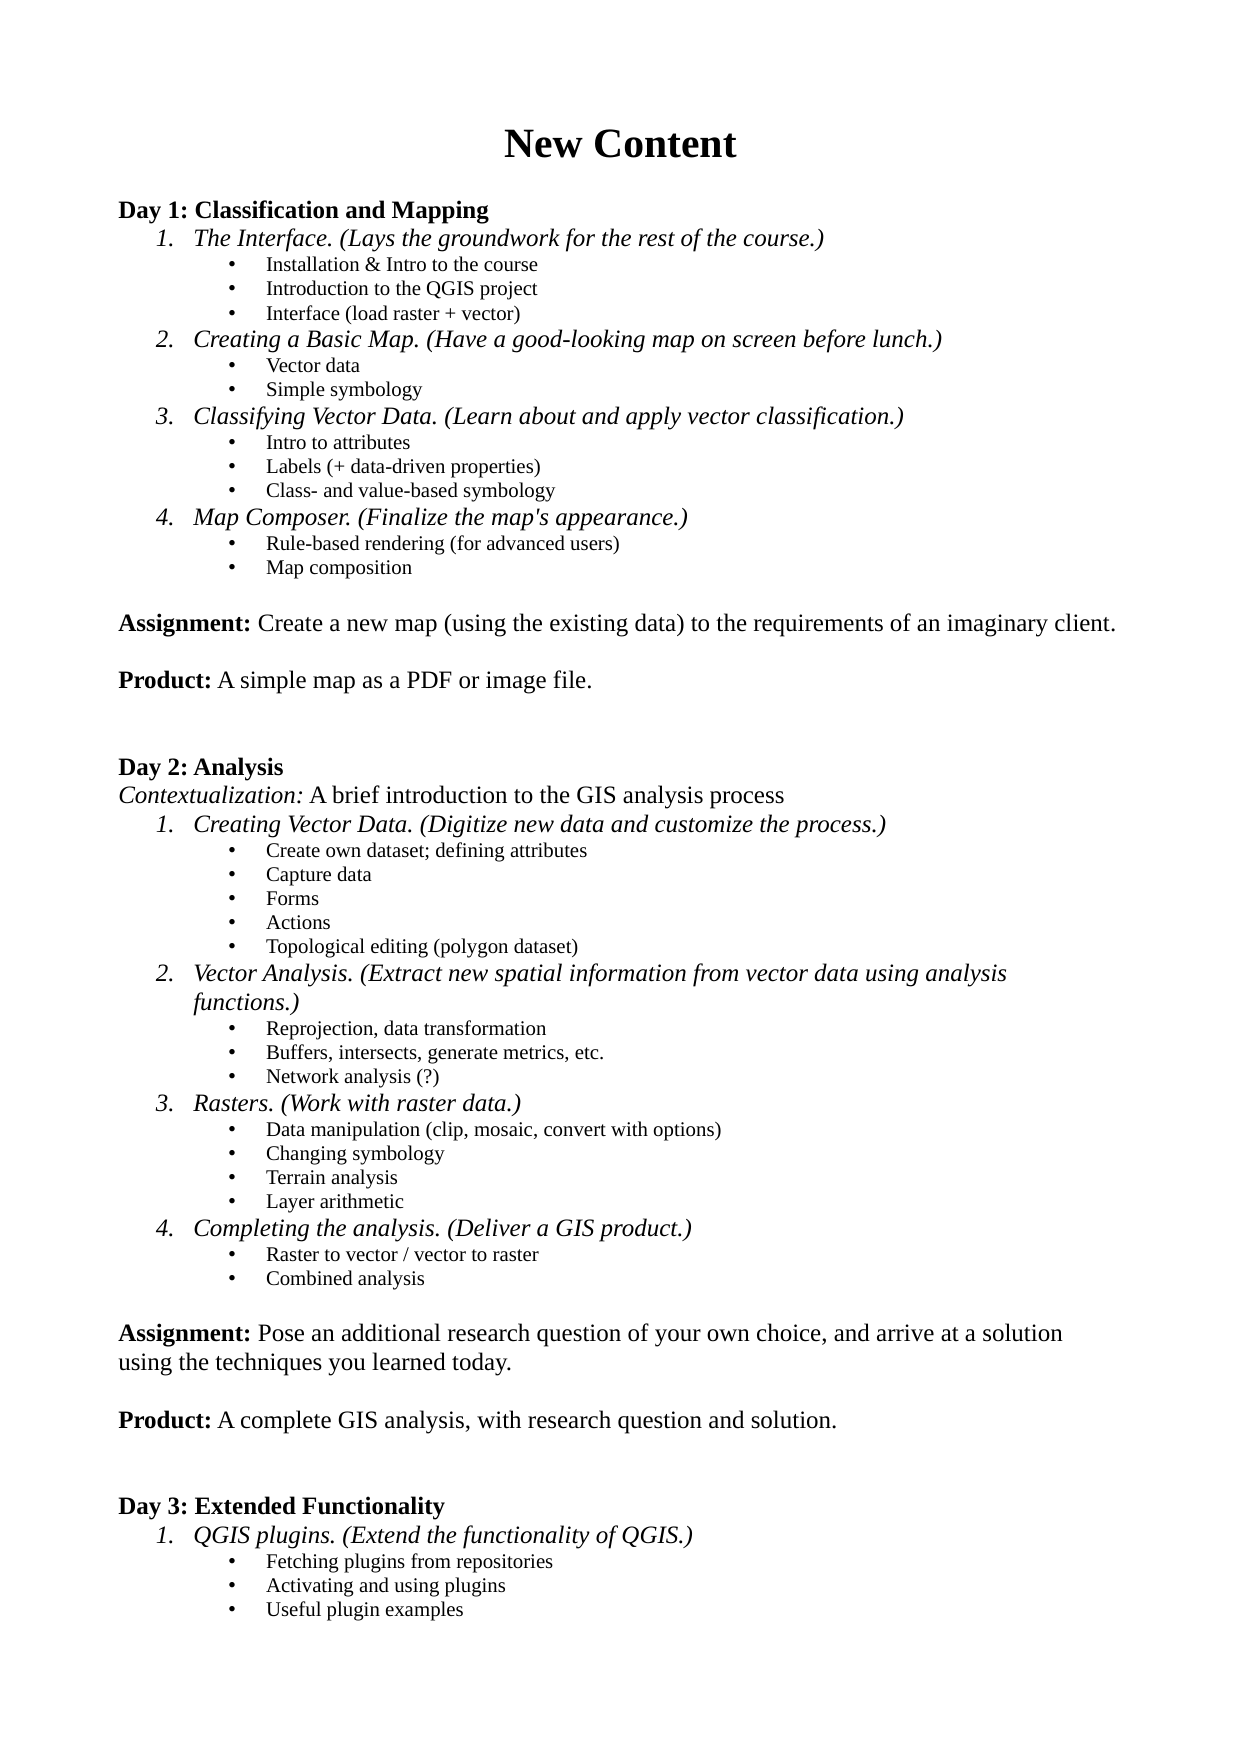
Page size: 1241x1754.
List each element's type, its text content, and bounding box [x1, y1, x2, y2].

list Buffers, intersects, generate metrics, etc. [228, 1040, 1122, 1064]
list Class- and value-based symbology [228, 478, 1122, 502]
list Vector Analysis. (Extract new spatial information from vector data using analysis functions.) [156, 958, 1122, 1016]
text Day 1: Classification and Mapping [118, 195, 1122, 223]
list Data manipulation (clip, mosaic, convert with options) [228, 1117, 1122, 1141]
list Layer arithmetic [228, 1189, 1122, 1213]
list Map composition [228, 555, 1122, 579]
list Activating and using plugins [228, 1573, 1122, 1597]
list Creating Vector Data. (Digitize new data and customize the process.) [156, 809, 1122, 838]
list Changing symbology [228, 1141, 1122, 1165]
list Interface (load raster + vector) [228, 300, 1122, 324]
text Day 2: Analysis [118, 752, 1122, 780]
list Completing the analysis. (Deliver a GIS product.) [156, 1213, 1122, 1242]
list Map Composer. (Finalize the map's appearance.) [156, 502, 1122, 531]
list Labels (+ data-driven properties) [228, 454, 1122, 478]
list Rasters. (Work with raster data.) [156, 1088, 1122, 1117]
list Simple symbology [228, 377, 1122, 401]
list Fetching plugins from repositories [228, 1548, 1122, 1573]
list Network analysis (?) [228, 1064, 1122, 1088]
list Classifying Vector Data. (Learn about and apply vector classification.) [156, 401, 1122, 430]
text Assignment: Create a new map (using the existing data) to the requirements of an imaginary client. [118, 608, 1122, 637]
text Product: A complete GIS analysis, with research question and solution. [118, 1405, 1122, 1433]
list Introduction to the QGIS project [228, 276, 1122, 300]
text Contextualization: A brief introduction to the GIS analysis process [118, 780, 1122, 809]
list Intro to attributes [228, 430, 1122, 454]
list Capture data [228, 862, 1122, 886]
list Actions [228, 910, 1122, 934]
text Product: A simple map as a PDF or image file. [118, 665, 1122, 694]
list Creating a Basic Map. (Have a good-looking map on screen before lunch.) [156, 324, 1122, 353]
list Vector data [228, 353, 1122, 377]
list Rule-based rendering (for advanced users) [228, 531, 1122, 555]
list Raster to vector / vector to raster [228, 1242, 1122, 1266]
text New Content [118, 118, 1122, 166]
list Useful plugin examples [228, 1597, 1122, 1621]
list Combined analysis [228, 1266, 1122, 1290]
list The Interface. (Lays the groundwork for the rest of the course.) [156, 223, 1122, 252]
list Reprojection, data transformation [228, 1016, 1122, 1040]
list QGIS plugins. (Extend the functionality of QGIS.) [156, 1520, 1122, 1548]
list Forms [228, 886, 1122, 910]
text Day 3: Extended Functionality [118, 1491, 1122, 1520]
list Installation & Intro to the course [228, 252, 1122, 276]
list Terrain analysis [228, 1165, 1122, 1189]
text Assignment: Pose an additional research question of your own choice, and arrive at a solution using the techniques you learned today. [118, 1318, 1122, 1376]
list Create own dataset; defining attributes [228, 838, 1122, 862]
list Topological editing (polygon dataset) [228, 934, 1122, 958]
